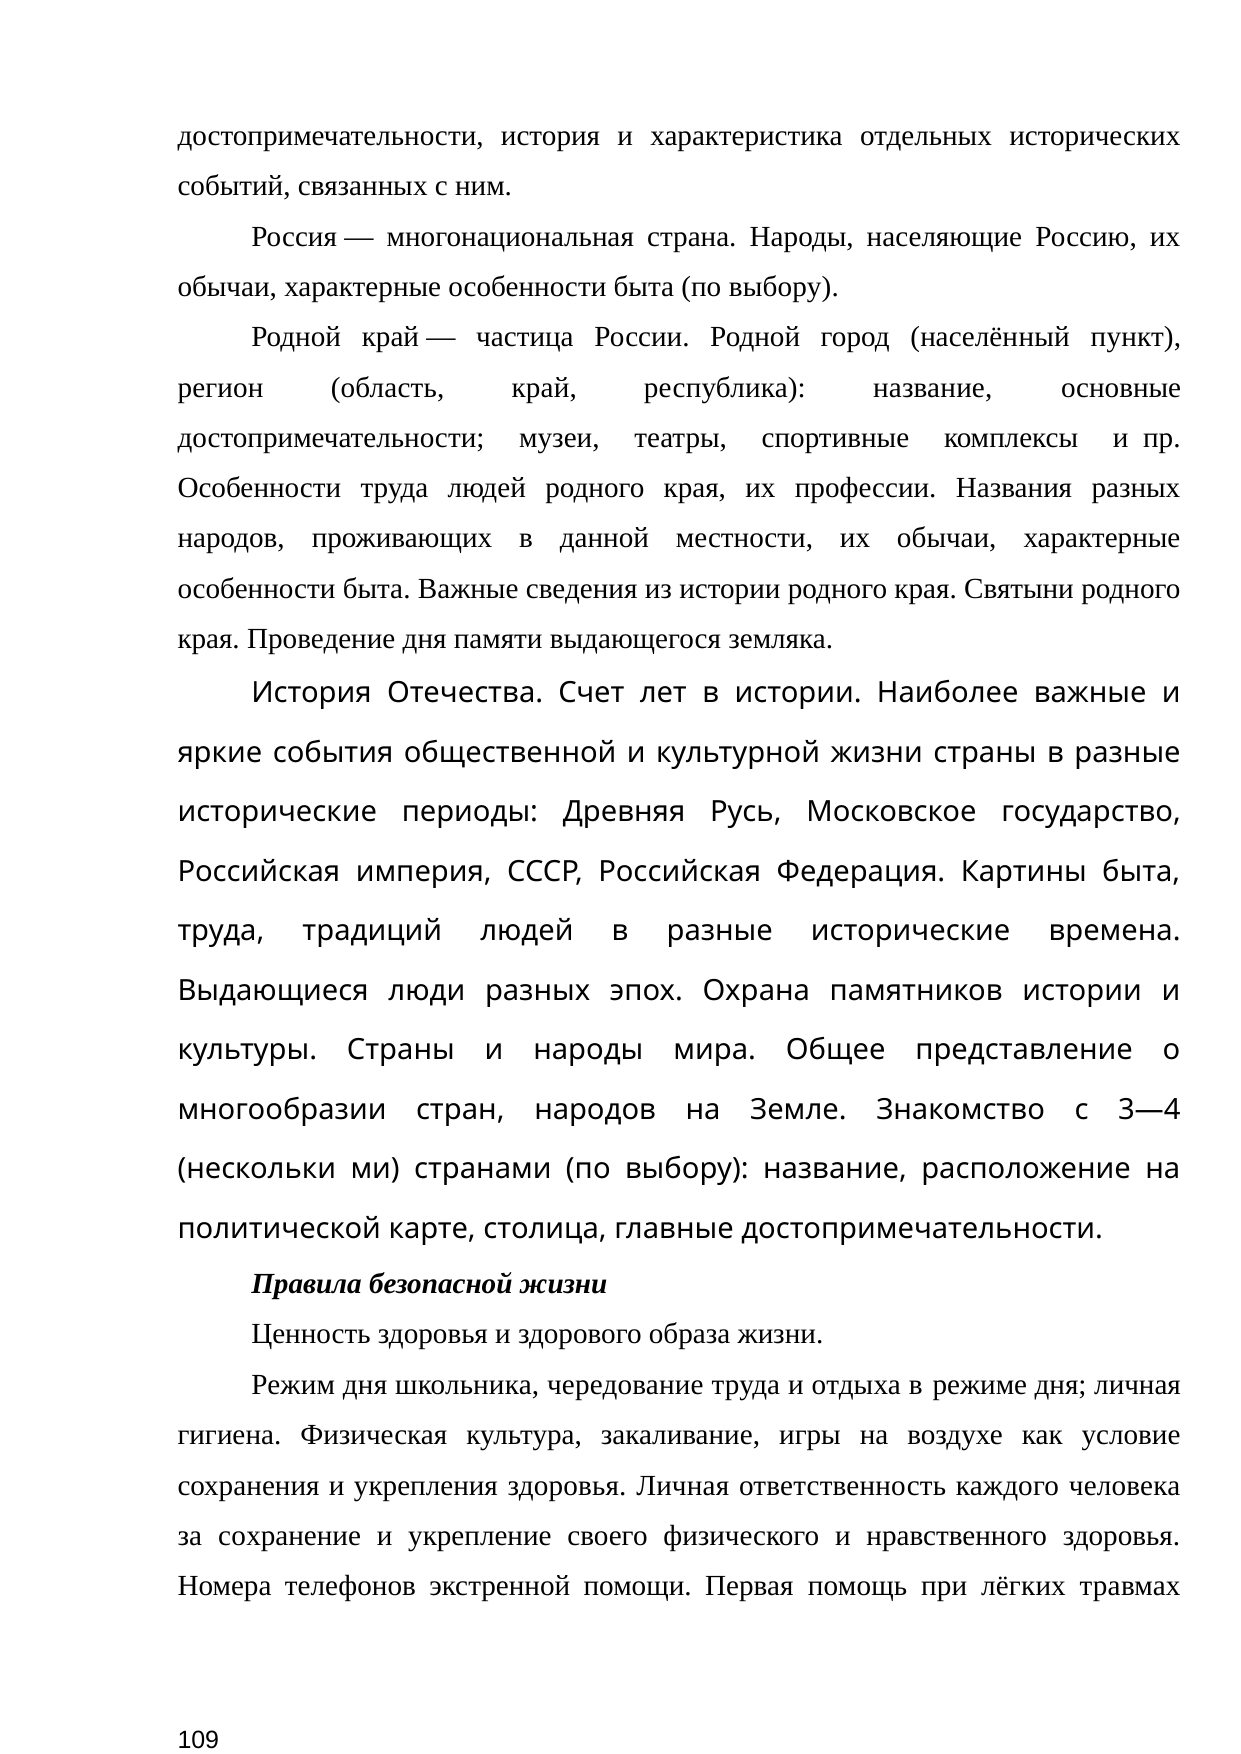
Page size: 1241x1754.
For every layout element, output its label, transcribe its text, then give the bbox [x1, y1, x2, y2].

text Правила безопасной жизни [177, 1266, 1181, 1300]
text Ценность здоровья и здорового образа жизни. [177, 1317, 1181, 1350]
text достопримечательности, история и характеристика отдельных исторических событий, связанных с ним. [177, 118, 1181, 202]
text Режим дня школьника, чередование труда и отдыха в режиме дня; личная гигиена. Физическая культура, закаливание, игры на воздухе как условие сохранения и укрепления здоровья. Личная ответственность каждого человека за сохранение и укрепление своего физического и нравственного здоровья. Номера телефонов экстренной помощи. Первая помощь при лёгких травмах [177, 1367, 1181, 1602]
text Родной край — частица России. Родной город (населённый пункт), регион (область, край, республика): название, основные достопримечательности; музеи, театры, спортивные комплексы и пр. Особенности труда людей родного края, их профессии. Названия разных народов, проживающих в данной местности, их обычаи, характерные особенности быта. Важные сведения из истории родного края. Святыни родного края. Проведение дня памяти выдающегося земляка. [177, 319, 1181, 655]
text История Отечества. Счет лет в истории. Наиболее важные и яркие события общественной и культурной жизни страны в разные исторические периоды: Древняя Русь, Московское государство, Российская империя, СССР, Российская Федерация. Картины быта, труда, традиций людей в разные исторические времена. Выдающиеся люди разных эпох. Охрана памятников истории и культуры. Страны и народы мира. Общее представление о многообразии стран, народов на Земле. Знакомство с 3—4 (нескольки ми) странами (по выбору): название, расположение на политической карте, столица, главные достопримечательности. [177, 672, 1181, 1247]
text Россия — многонациональная страна. Народы, населяющие Россию, их обычаи, характерные особенности быта (по выбору). [177, 219, 1181, 303]
